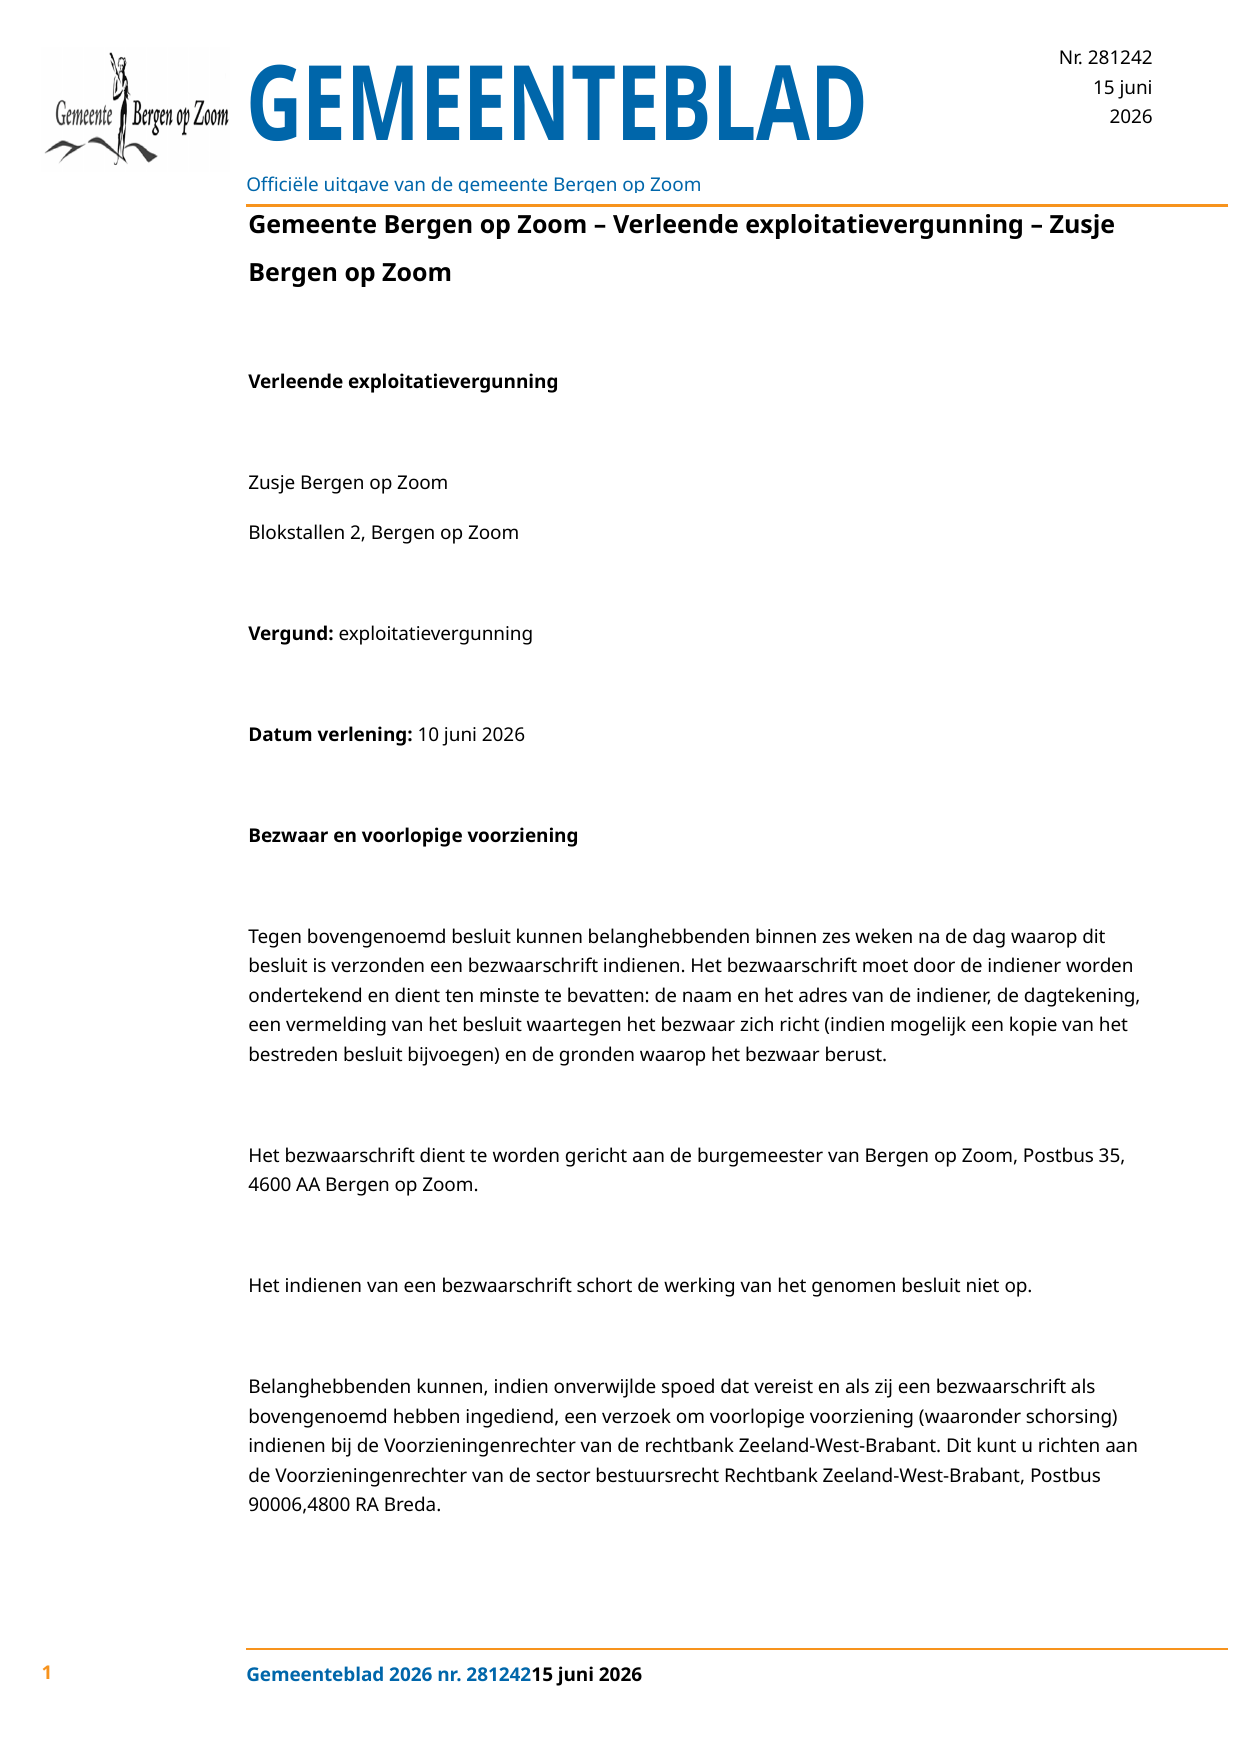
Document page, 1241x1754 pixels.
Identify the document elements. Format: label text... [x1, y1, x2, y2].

text Verleende exploitatievergunning [248, 368, 1152, 394]
picture [41, 47, 231, 172]
text Blokstallen 2, Bergen op Zoom [248, 519, 1152, 545]
text Het indienen van een bezwaarschrift schort de werking van het genomen besluit niet op. [248, 1272, 1152, 1298]
text Zusje Bergen op Zoom [248, 469, 1152, 495]
text Datum verlening: 10 juni 2026 [248, 721, 1152, 747]
text Belanghebbenden kunnen, indien onverwijlde spoed dat vereist en als zij een bezwaarschrift als bovengenoemd hebben ingediend, een verzoek om voorlopige voorziening (waaronder schorsing) indienen bij de Voorzieningenrechter van de rechtbank Zeeland-West-Brabant. Dit kunt u richten aan de Voorzieningenrechter van de sector bestuursrecht Rechtbank Zeeland-West-Brabant, Postbus 90006,4800 RA Breda. [248, 1373, 1152, 1517]
text Vergund: exploitatievergunning [248, 620, 1152, 646]
text Het bezwaarschrift dient te worden gericht aan de burgemeester van Bergen op Zoom, Postbus 35, 4600 AA Bergen op Zoom. [248, 1142, 1152, 1197]
text Gemeente Bergen op Zoom – Verleende exploitatievergunning – Zusje Bergen op Zoom [248, 207, 1152, 288]
text Tegen bovengenoemd besluit kunnen belanghebbenden binnen zes weken na de dag waarop dit besluit is verzonden een bezwaarschrift indienen. Het bezwaarschrift moet door de indiener worden ondertekend en dient ten minste te bevatten: de naam en het adres van de indiener, de dagtekening, een vermelding van het besluit waartegen het bezwaar zich richt (indien mogelijk een kopie van het bestreden besluit bijvoegen) en de gronden waarop het bezwaar berust. [248, 923, 1152, 1067]
text Bezwaar en voorlopige voorziening [248, 822, 1152, 848]
